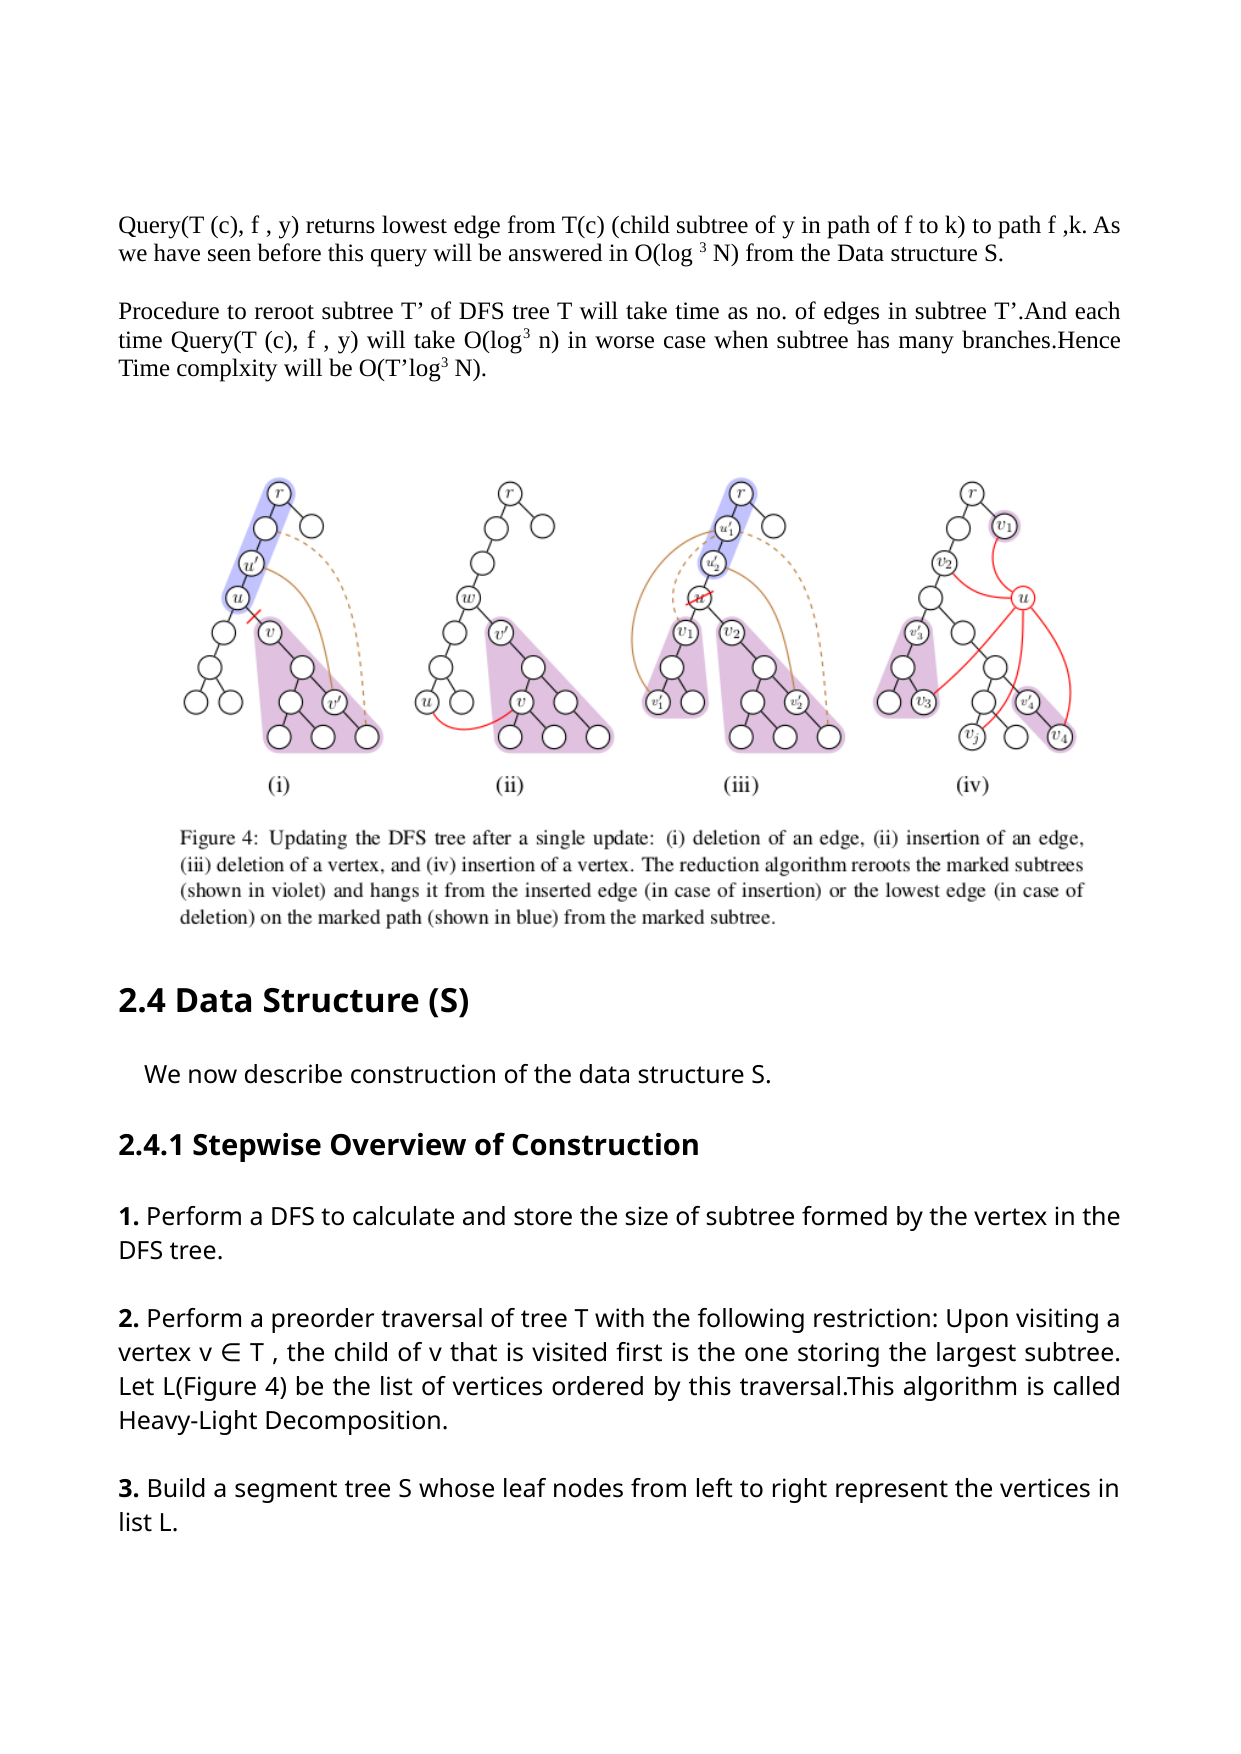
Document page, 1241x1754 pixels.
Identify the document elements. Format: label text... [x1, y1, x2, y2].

text We now describe construction of the data structure S. [118, 1057, 1122, 1091]
text Procedure to reroot subtree T’ of DFS tree T will take time as no. of edges in subtree T’.And each time Query(T (c), f , y) will take O(log3 n) in worse case when subtree has many branches.Hence Time complxity will be O(T’log3 N). [118, 296, 1122, 382]
text 3. Build a segment tree S whose leaf nodes from left to right represent the vertices in list L. [118, 1471, 1122, 1539]
text 2.4.1 Stepwise Overview of Construction [118, 1125, 1122, 1164]
picture [118, 411, 1123, 941]
text Query(T (c), f , y) returns lowest edge from T(c) (child subtree of y in path of f to k) to path f ,k. As we have seen before this query will be answered in O(log 3 N) from the Data structure S. [118, 210, 1122, 267]
text 1. Perform a DFS to calculate and store the size of subtree formed by the vertex in the DFS tree. [118, 1198, 1122, 1267]
text 2. Perform a preorder traversal of tree T with the following restriction: Upon visiting a vertex v ∈ T , the child of v that is visited first is the one storing the largest subtree. Let L(Figure 4) be the list of vertices ordered by this traversal.This algorithm is called Heavy-Light Decomposition. [118, 1301, 1122, 1437]
text 2.4 Data Structure (S) [118, 977, 1122, 1022]
